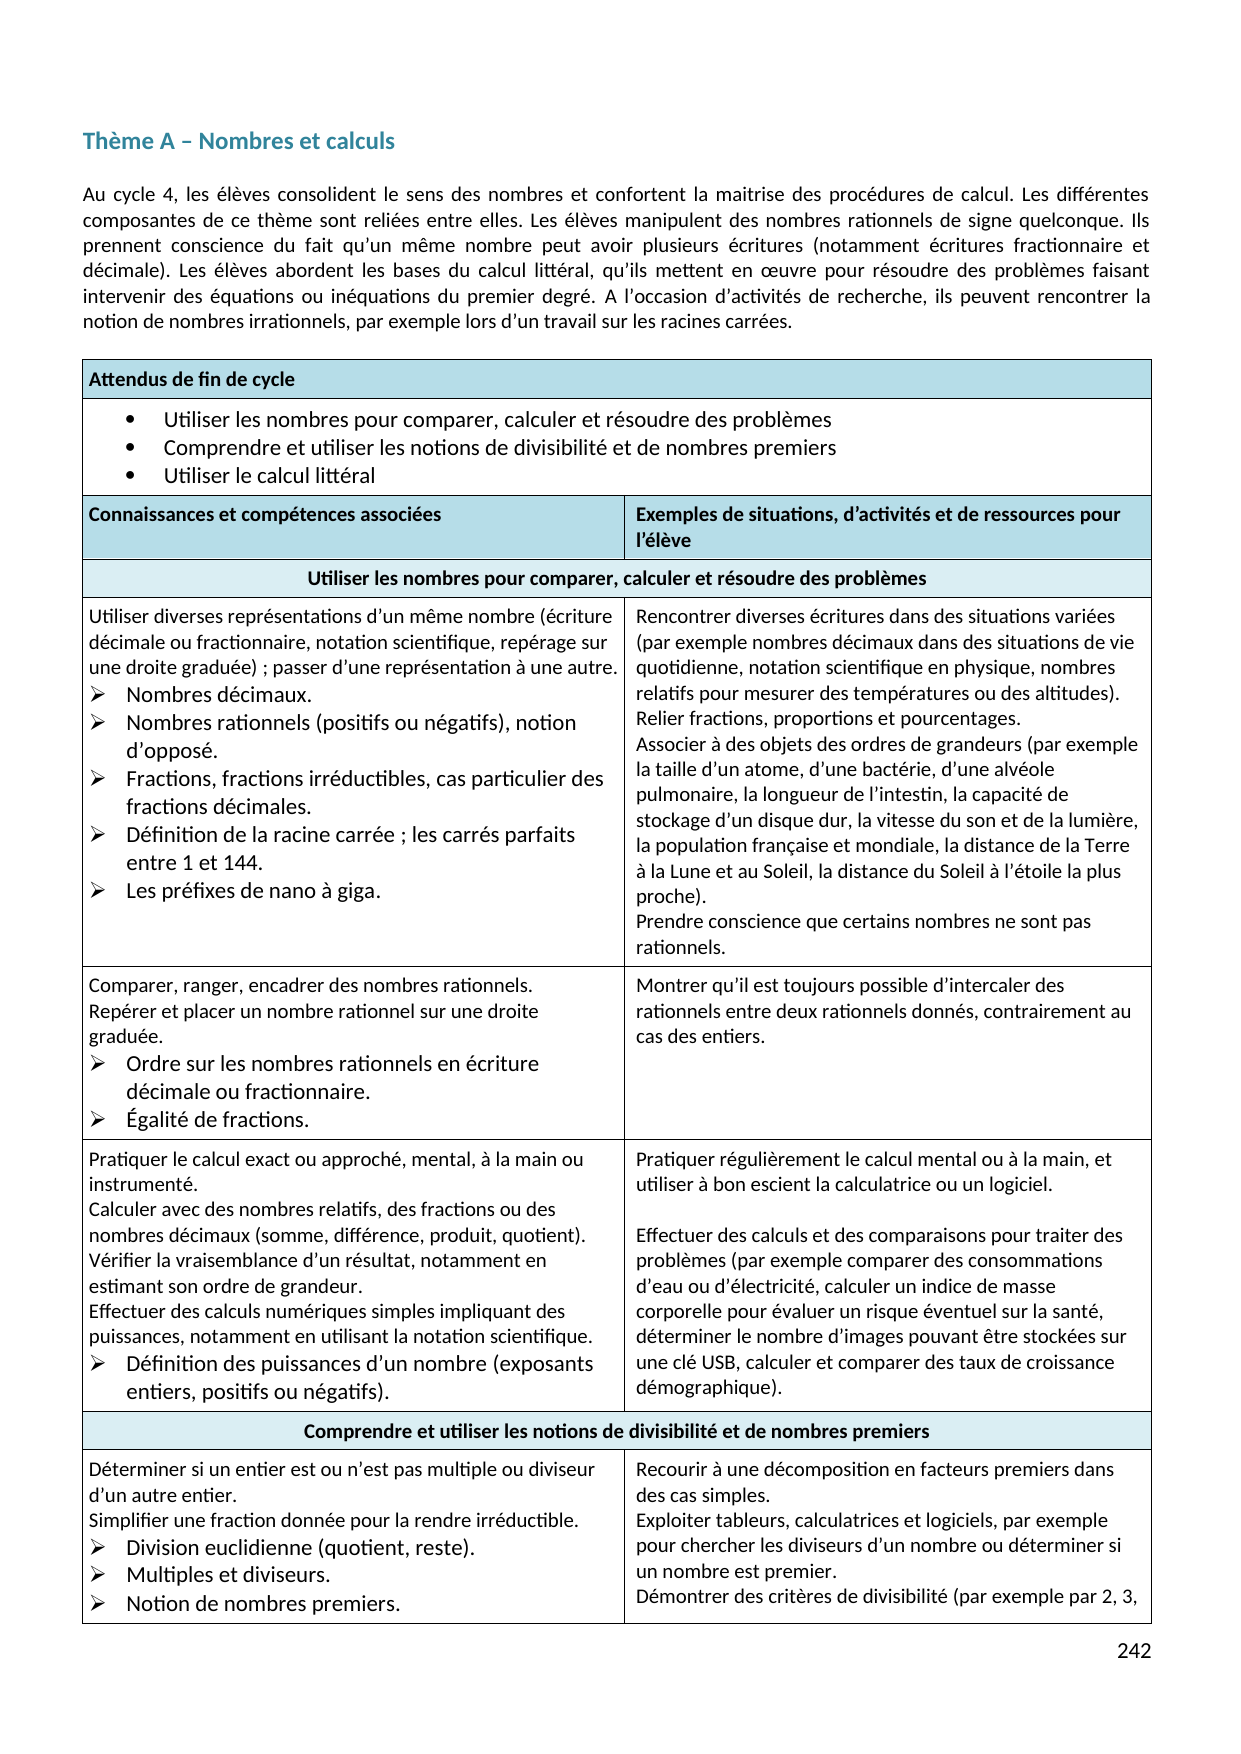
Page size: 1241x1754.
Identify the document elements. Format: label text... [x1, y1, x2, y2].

table_cell Exemples de situations, d’activités et de ressources pour l’élève [625, 496, 1151, 558]
text Thème A – Nombres et calculs [83, 126, 1152, 156]
table_cell Pratiquer régulièrement le calcul mental ou à la main, et utiliser à bon escient la calculatrice ou un logiciel. Effectuer des calculs et des comparaisons pour traiter des problèmes (par exemple comparer des consommations d’eau ou d’électricité, calculer un indice de masse corporelle pour évaluer un risque éventuel sur la santé, déterminer le nombre d’images pouvant être stockées sur une clé USB, calculer et comparer des taux de croissance démographique). [625, 1140, 1151, 1411]
table_cell Utiliser diverses représentations d’un même nombre (écriture décimale ou fractionnaire, notation scientifique, repérage sur une droite graduée) ; passer d’une représentation à une autre. Nombres décimaux. Nombres rationnels (positifs ou négatifs), notion d’opposé. Fractions, fractions irréductibles, cas particulier des fractions décimales. Définition de la racine carrée ; les carrés parfaits entre 1 et 144. Les préfixes de nano à giga. [83, 598, 624, 966]
table_header Attendus de fin de cycle [83, 360, 1151, 398]
table_cell Recourir à une décomposition en facteurs premiers dans des cas simples. Exploiter tableurs, calculatrices et logiciels, par exemple pour chercher les diviseurs d’un nombre ou déterminer si un nombre est premier. Démontrer des critères de divisibilité (par exemple par 2, 3, [625, 1450, 1151, 1623]
table_cell Montrer qu’il est toujours possible d’intercaler des rationnels entre deux rationnels donnés, contrairement au cas des entiers. [625, 967, 1151, 1139]
table_cell Comprendre et utiliser les notions de divisibilité et de nombres premiers [83, 1412, 1151, 1449]
text Au cycle 4, les élèves consolident le sens des nombres et confortent la maitrise des procédures de calcul. Les différentes composantes de ce thème sont reliées entre elles. Les élèves manipulent des nombres rationnels de signe quelconque. Ils prennent conscience du fait qu’un même nombre peut avoir plusieurs écritures (notamment écritures fractionnaire et décimale). Les élèves abordent les bases du calcul littéral, qu’ils mettent en œuvre pour résoudre des problèmes faisant intervenir des équations ou inéquations du premier degré. A l’occasion d’activités de recherche, ils peuvent rencontrer la notion de nombres irrationnels, par exemple lors d’un travail sur les racines carrées. [83, 181, 1152, 334]
table_cell Utiliser les nombres pour comparer, calculer et résoudre des problèmes Comprendre et utiliser les notions de divisibilité et de nombres premiers Utiliser le calcul littéral [83, 399, 1151, 495]
table_cell Déterminer si un entier est ou n’est pas multiple ou diviseur d’un autre entier. Simplifier une fraction donnée pour la rendre irréductible. Division euclidienne (quotient, reste). Multiples et diviseurs. Notion de nombres premiers. [83, 1450, 624, 1623]
table_cell Utiliser les nombres pour comparer, calculer et résoudre des problèmes [83, 560, 1151, 597]
table_cell Rencontrer diverses écritures dans des situations variées (par exemple nombres décimaux dans des situations de vie quotidienne, notation scientifique en physique, nombres relatifs pour mesurer des températures ou des altitudes). Relier fractions, proportions et pourcentages. Associer à des objets des ordres de grandeurs (par exemple la taille d’un atome, d’une bactérie, d’une alvéole pulmonaire, la longueur de l’intestin, la capacité de stockage d’un disque dur, la vitesse du son et de la lumière, la population française et mondiale, la distance de la Terre à la Lune et au Soleil, la distance du Soleil à l’étoile la plus proche). Prendre conscience que certains nombres ne sont pas rationnels. [625, 598, 1151, 966]
table_cell Pratiquer le calcul exact ou approché, mental, à la main ou instrumenté. Calculer avec des nombres relatifs, des fractions ou des nombres décimaux (somme, différence, produit, quotient). Vérifier la vraisemblance d’un résultat, notamment en estimant son ordre de grandeur. Effectuer des calculs numériques simples impliquant des puissances, notamment en utilisant la notation scientifique. Définition des puissances d’un nombre (exposants entiers, positifs ou négatifs). [83, 1140, 624, 1411]
table_cell Connaissances et compétences associées [83, 496, 624, 558]
table_cell Comparer, ranger, encadrer des nombres rationnels. Repérer et placer un nombre rationnel sur une droite graduée. Ordre sur les nombres rationnels en écriture décimale ou fractionnaire. Égalité de fractions. [83, 967, 624, 1139]
